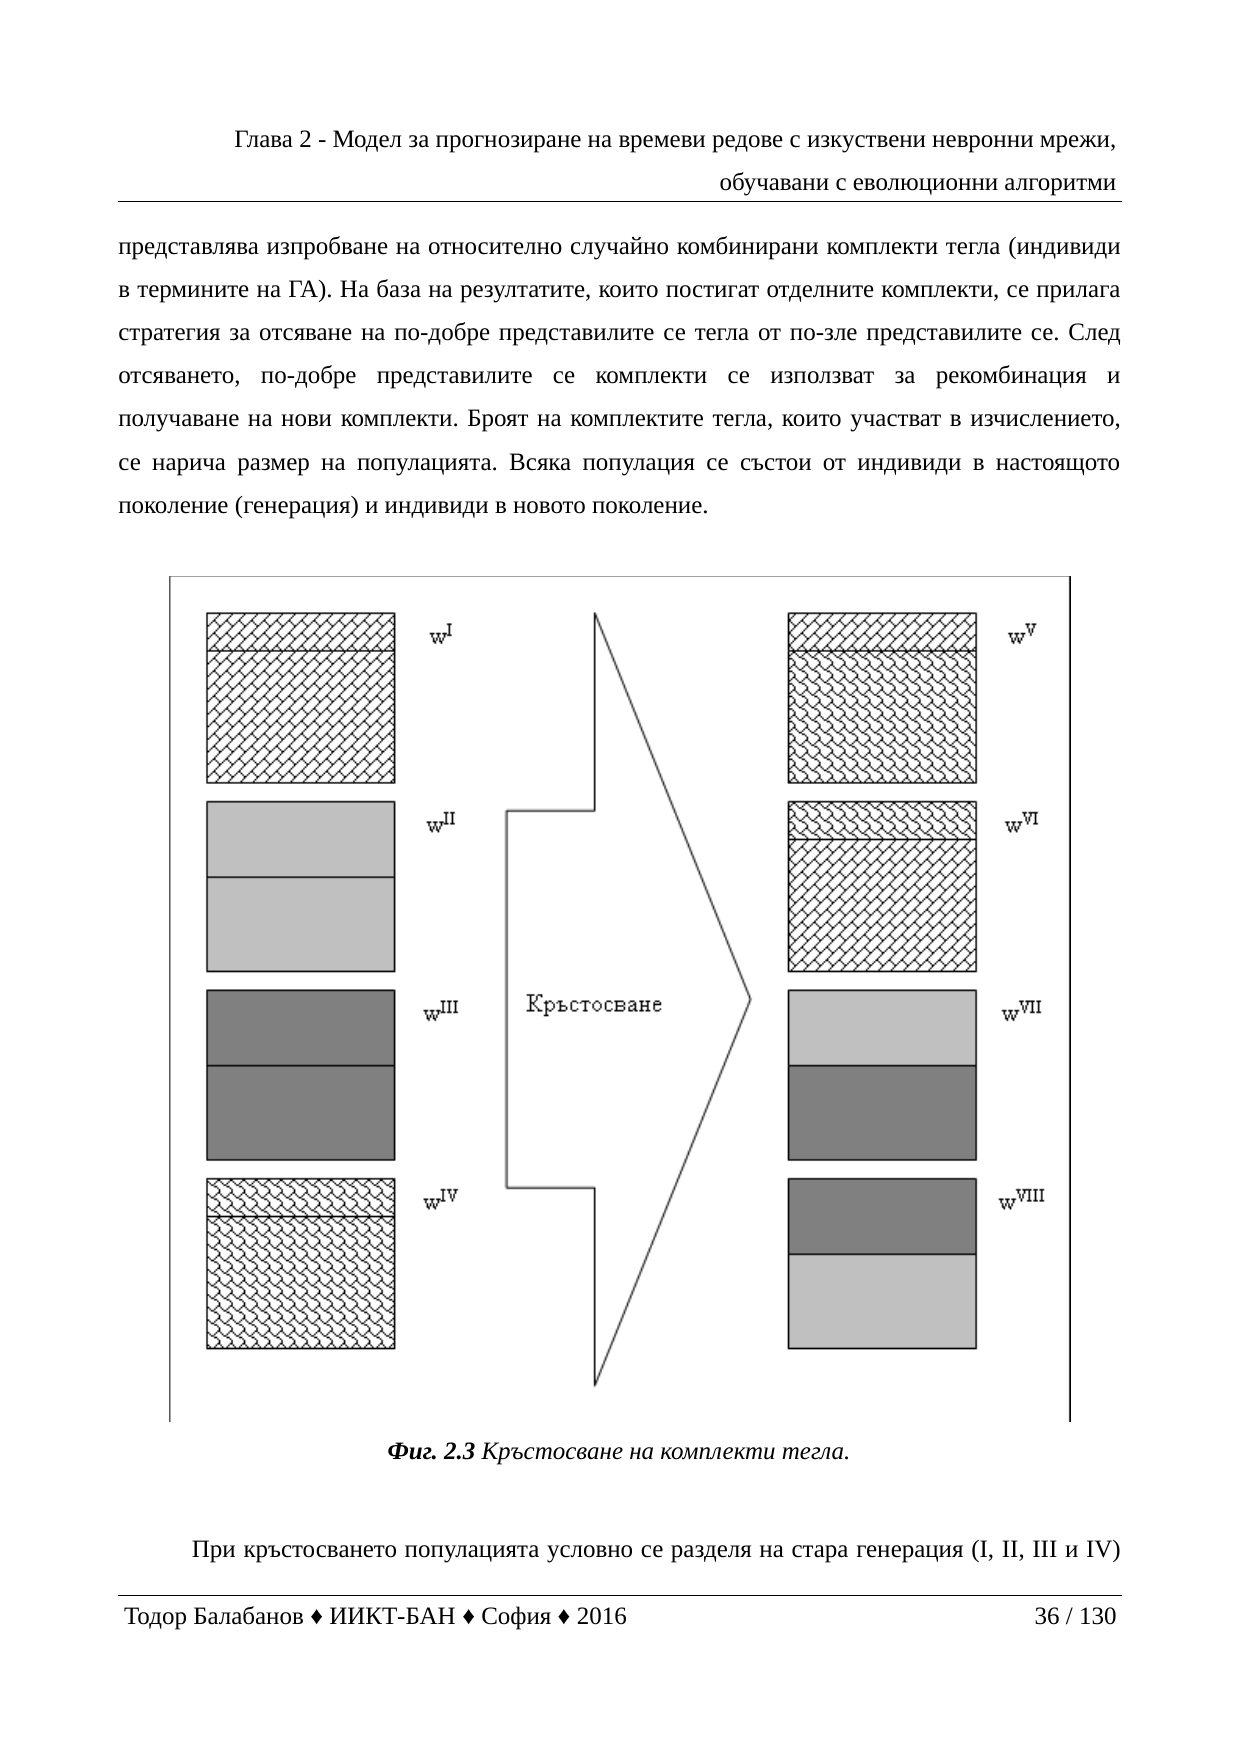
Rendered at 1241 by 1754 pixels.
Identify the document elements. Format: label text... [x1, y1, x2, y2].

text Фиг. 2.3 Кръстосване на комплекти тегла. [118, 588, 1122, 1464]
text При кръстосването популацията условно се разделя на стара генерация (I, II, III и IV) [118, 1534, 1122, 1563]
text представлява изпробване на относително случайно комбинирани комплекти тегла (индивиди в термините на ГА). На база на резултатите, които постигат отделните комплекти, се прилага стратегия за отсяване на по-добре представилите се тегла от по-зле представилите се. След отсяването, по-добре представилите се комплекти се използват за рекомбинация и получаване на нови комплекти. Броят на комплектите тегла, които участват в изчислението, се нарича размер на популацията. Всяка популация се състои от индивиди в настоящото поколение (генерация) и индивиди в новото поколение. [118, 231, 1122, 518]
